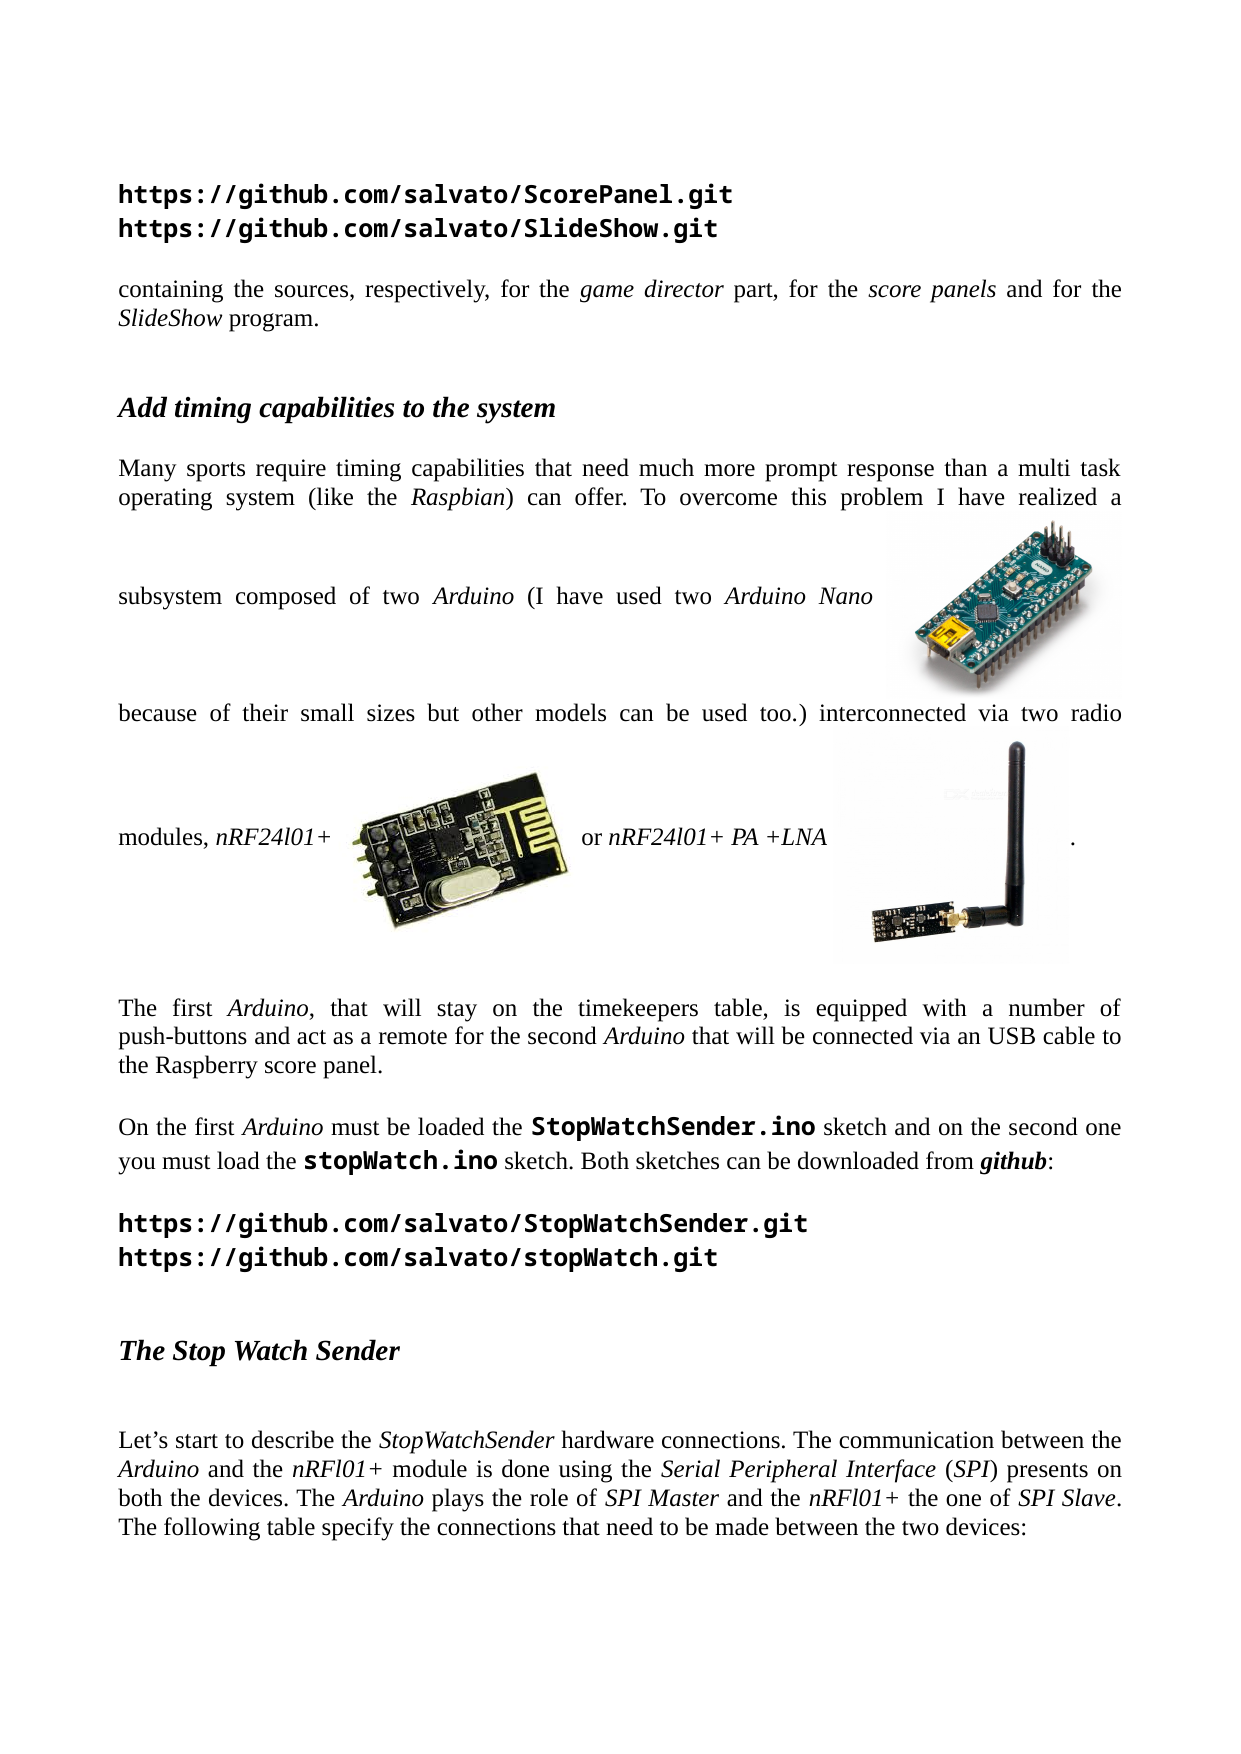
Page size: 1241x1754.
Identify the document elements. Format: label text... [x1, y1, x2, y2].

text The Stop Watch Sender [118, 1333, 1122, 1367]
picture [885, 511, 1122, 699]
text containing the sources, respectively, for the game director part, for the score panels and for the SlideShow program. [118, 274, 1122, 331]
text https://github.com/salvato/ScorePanel.git [118, 176, 1122, 210]
picture [833, 726, 1070, 964]
picture [338, 752, 575, 938]
text https://github.com/salvato/stopWatch.git [118, 1240, 1122, 1274]
text On the first Arduino must be loaded the StopWatchSender.ino sketch and on the second one you must load the stopWatch.ino sketch. Both sketches can be downloaded from github: [118, 1108, 1122, 1176]
text https://github.com/salvato/SlideShow.git [118, 210, 1122, 244]
text The first Arduino, that will stay on the timekeepers table, is equipped with a number of push‑buttons and act as a remote for the second Arduino that will be connected via an USB cable to the Raspberry score panel. [118, 993, 1122, 1079]
text Add timing capabilities to the system [118, 390, 1122, 424]
text Many sports require timing capabilities that need much more prompt response than a multi task operating system (like the Raspbian) can offer. To overcome this problem I have realized a subsystem composed of two Arduino (I have used two Arduino Nano because of their small sizes but other models can be used too.) interconnected via two radio modules, nRF24l01+ or nRF24l01+ PA +LNA . [118, 453, 1122, 963]
text https://github.com/salvato/StopWatchSender.git [118, 1206, 1122, 1240]
text Let’s start to describe the StopWatchSender hardware connections. The communication between the Arduino and the nRFl01+ module is done using the Serial Peripheral Interface (SPI) presents on both the devices. The Arduino plays the role of SPI Master and the nRFl01+ the one of SPI Slave. The following table specify the connections that need to be made between the two devices: [118, 1426, 1122, 1541]
